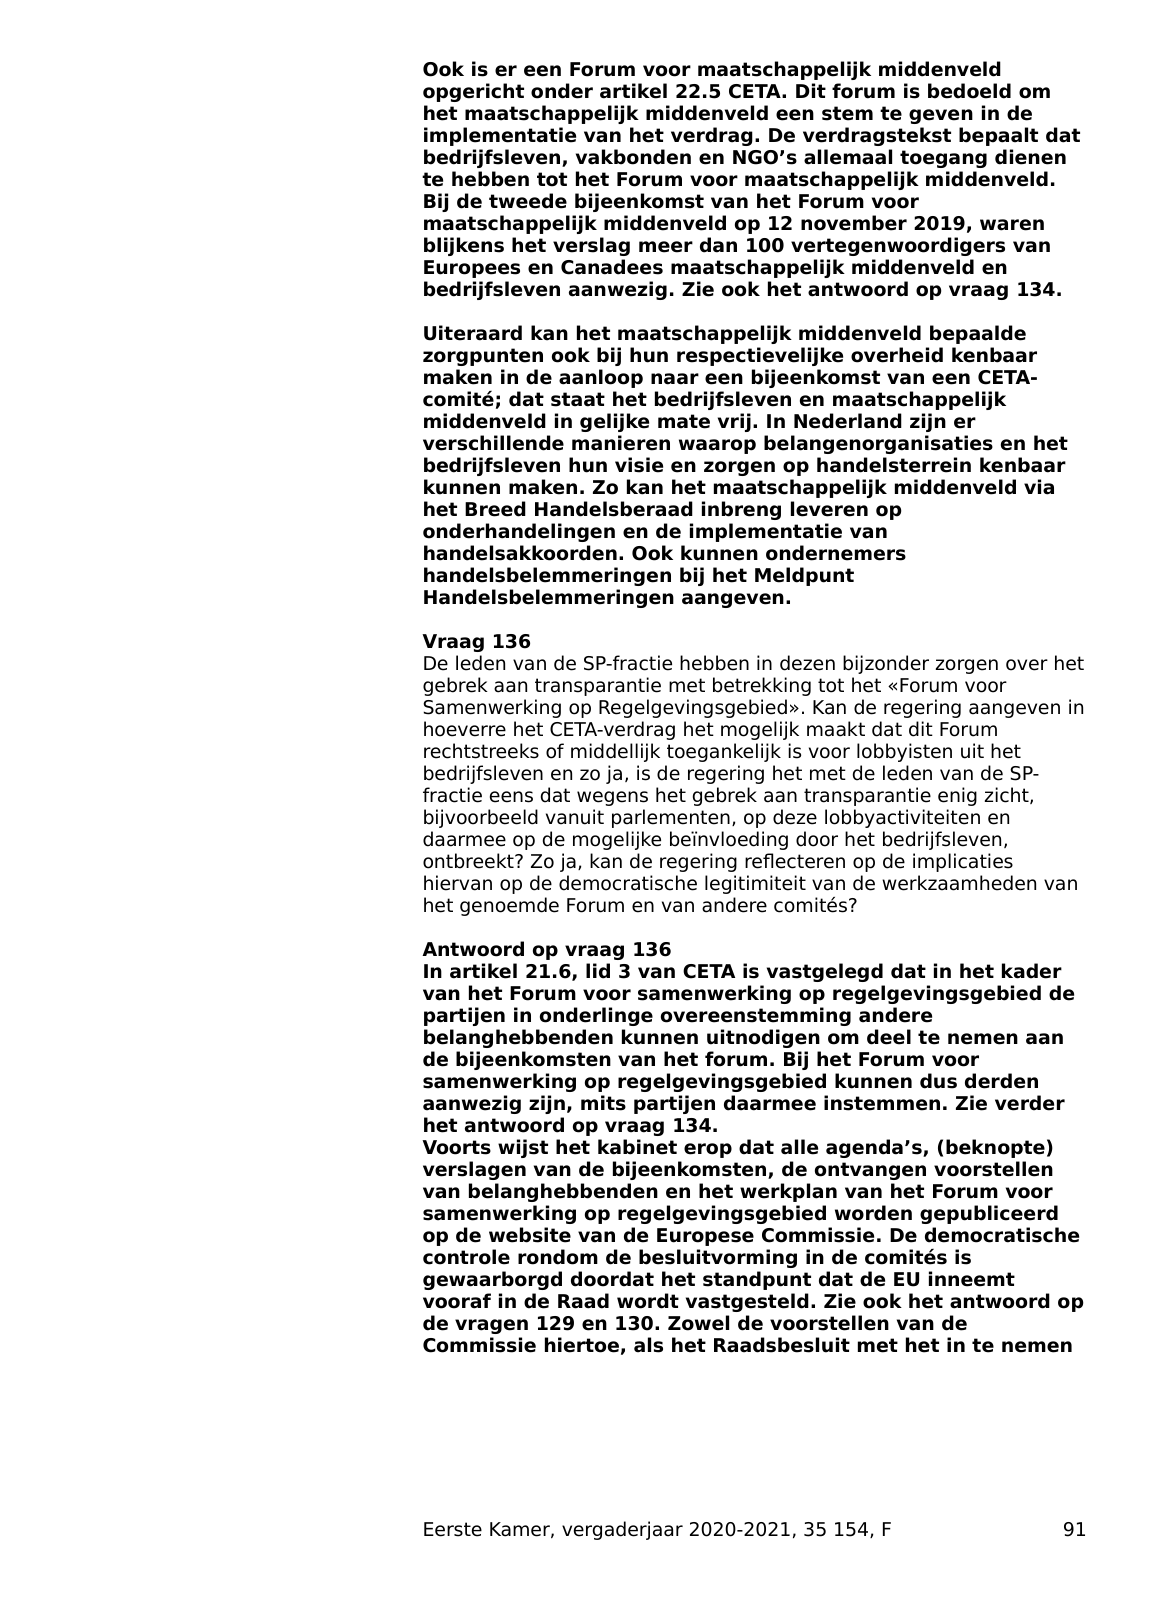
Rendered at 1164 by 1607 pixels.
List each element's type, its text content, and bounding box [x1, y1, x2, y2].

text In artikel 21.6, lid 3 van CETA is vastgelegd dat in het kader van het Forum voor samenwerking op regelgevingsgebied de partijen in onderlinge overeenstemming andere belanghebbenden kunnen uitnodigen om deel te nemen aan de bijeenkomsten van het forum. Bij het Forum voor samenwerking op regelgevingsgebied kunnen dus derden aanwezig zijn, mits partijen daarmee instemmen. Zie verder het antwoord op vraag 134. [422, 961, 1087, 1137]
text Uiteraard kan het maatschappelijk middenveld bepaalde zorgpunten ook bij hun respectievelijke overheid kenbaar maken in de aanloop naar een bijeenkomst van een CETA-comité; dat staat het bedrijfsleven en maatschappelijk middenveld in gelijke mate vrij. In Nederland zijn er verschillende manieren waarop belangenorganisaties en het bedrijfsleven hun visie en zorgen op handelsterrein kenbaar kunnen maken. Zo kan het maatschappelijk middenveld via het Breed Handelsberaad inbreng leveren op onderhandelingen en de implementatie van handelsakkoorden. Ook kunnen ondernemers handelsbelemmeringen bij het Meldpunt Handelsbelemmeringen aangeven. [422, 323, 1087, 609]
text Voorts wijst het kabinet erop dat alle agenda’s, (beknopte) verslagen van de bijeenkomsten, de ontvangen voorstellen van belanghebbenden en het werkplan van het Forum voor samenwerking op regelgevingsgebied worden gepubliceerd op de website van de Europese Commissie. De democratische controle rondom de besluitvorming in de comités is gewaarborgd doordat het standpunt dat de EU inneemt vooraf in de Raad wordt vastgesteld. Zie ook het antwoord op de vragen 129 en 130. Zowel de voorstellen van de Commissie hiertoe, als het Raadsbesluit met het in te nemen [422, 1137, 1087, 1356]
text Antwoord op vraag 136 [422, 939, 1087, 961]
text Ook is er een Forum voor maatschappelijk middenveld opgericht onder artikel 22.5 CETA. Dit forum is bedoeld om het maatschappelijk middenveld een stem te geven in de implementatie van het verdrag. De verdragstekst bepaalt dat bedrijfsleven, vakbonden en NGO’s allemaal toegang dienen te hebben tot het Forum voor maatschappelijk middenveld. Bij de tweede bijeenkomst van het Forum voor maatschappelijk middenveld op 12 november 2019, waren blijkens het verslag meer dan 100 vertegenwoordigers van Europees en Canadees maatschappelijk middenveld en bedrijfsleven aanwezig. Zie ook het antwoord op vraag 134. [422, 59, 1087, 301]
text De leden van de SP-fractie hebben in dezen bijzonder zorgen over het gebrek aan transparantie met betrekking tot het «Forum voor Samenwerking op Regelgevingsgebied». Kan de regering aangeven in hoeverre het CETA-verdrag het mogelijk maakt dat dit Forum rechtstreeks of middellijk toegankelijk is voor lobbyisten uit het bedrijfsleven en zo ja, is de regering het met de leden van de SP-fractie eens dat wegens het gebrek aan transparantie enig zicht, bijvoorbeeld vanuit parlementen, op deze lobbyactiviteiten en daarmee op de mogelijke beïnvloeding door het bedrijfsleven, ontbreekt? Zo ja, kan de regering reflecteren op de implicaties hiervan op de democratische legitimiteit van de werkzaamheden van het genoemde Forum en van andere comités? [422, 653, 1087, 917]
text Vraag 136 [422, 631, 1087, 653]
